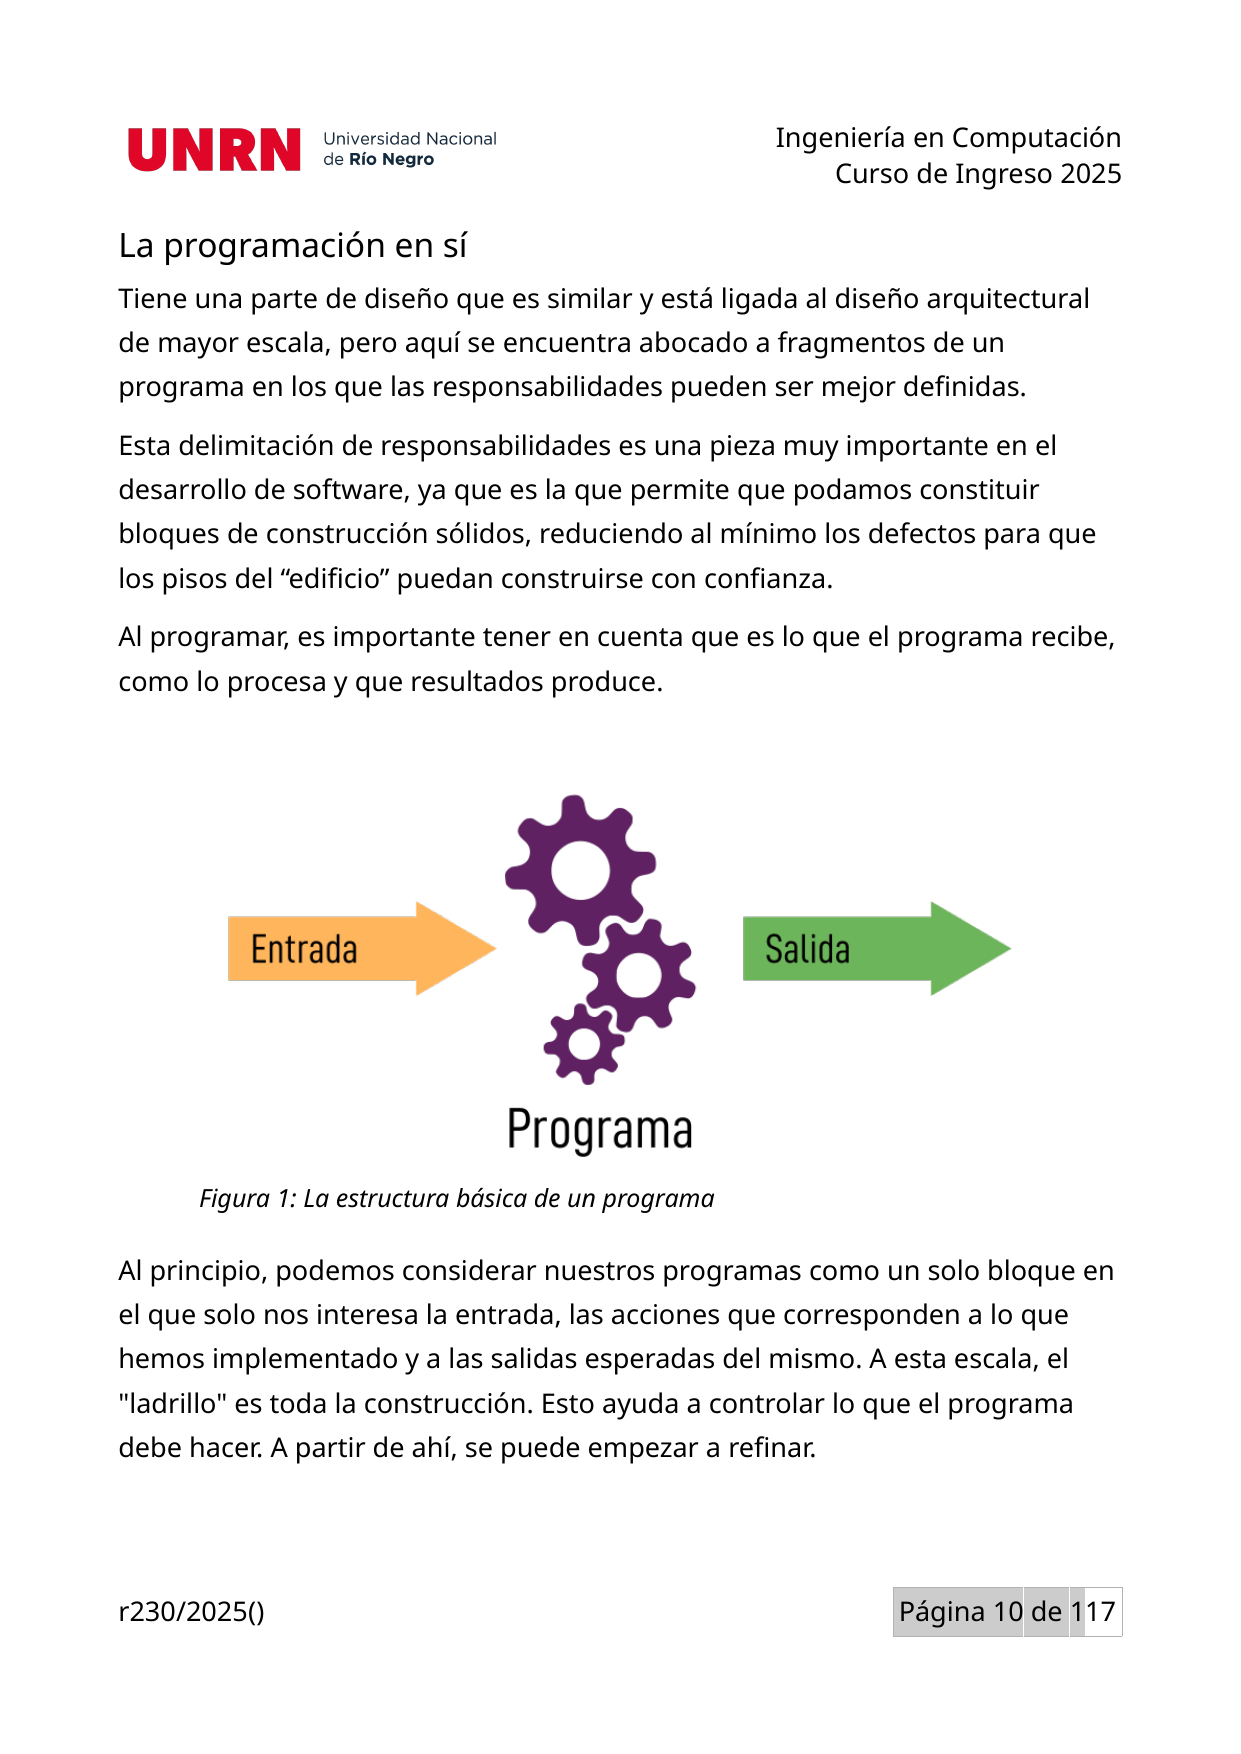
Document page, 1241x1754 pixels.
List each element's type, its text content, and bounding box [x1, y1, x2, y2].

text Tiene una parte de diseño que es similar y está ligada al diseño arquitectural de mayor escala, pero aquí se encuentra abocado a fragmentos de un programa en los que las responsabilidades pueden ser mejor definidas. [118, 279, 1122, 405]
text Esta delimitación de responsabilidades es una pieza muy importante en el desarrollo de software, ya que es la que permite que podamos constituir bloques de construcción sólidos, reduciendo al mínimo los defectos para que los pisos del “edificio” puedan construirse con confianza. [118, 427, 1122, 596]
picture [118, 118, 505, 180]
subtitle La programación en sí [118, 221, 1122, 267]
picture [198, 762, 1042, 1181]
text Al programar, es importante tener en cuenta que es lo que el programa recibe, como lo procesa y que resultados produce. [118, 618, 1122, 699]
text Figura 1: La estructura básica de un programa [199, 1181, 1041, 1215]
text Al principio, podemos considerar nuestros programas como un solo bloque en el que solo nos interesa la entrada, las acciones que corresponden a lo que hemos implementado y a las salidas esperadas del mismo. A esta escala, el "ladrillo" es toda la construcción. Esto ayuda a controlar lo que el programa debe hacer. A partir de ahí, se puede empezar a refinar. [118, 721, 1122, 1465]
